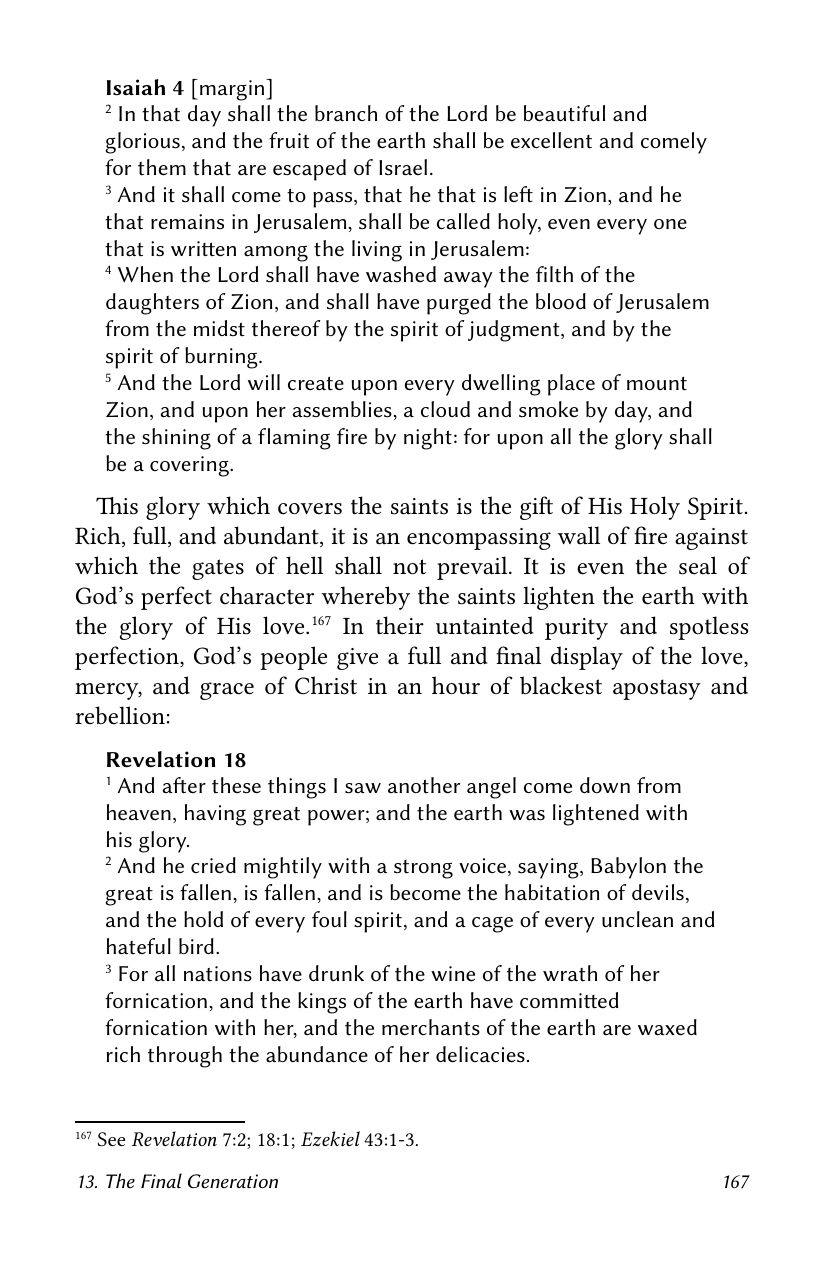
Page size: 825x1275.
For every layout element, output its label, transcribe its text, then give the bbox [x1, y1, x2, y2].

text 4 When the Lord shall have washed away the filth of the daughters of Zion, and shall have purged the blood of Jerusalem from the midst thereof by the spirit of judgment, and by the spirit of burning. [105, 262, 720, 369]
text See Revelation 7:2; 18:1; Ezekiel 43:1-3. [75, 1128, 750, 1152]
text Revelation 18 [105, 747, 750, 773]
text 2 In that day shall the branch of the Lord be beautiful and glorious, and the fruit of the earth shall be excellent and comely for them that are escaped of Israel. [105, 101, 720, 181]
text 3 And it shall come to pass, that he that is left in Zion, and he that remains in Jerusalem, shall be called holy, even every one that is written among the living in Jerusalem: [105, 182, 720, 262]
text 2 And he cried mightily with a strong voice, saying, Babylon the great is fallen, is fallen, and is become the habitation of devils, and the hold of every foul spirit, and a cage of every unclean and hateful bird. [105, 853, 720, 960]
text 1 And after these things I saw another angel come down from heaven, having great power; and the earth was lightened with his glory. [105, 773, 720, 853]
text 5 And the Lord will create upon every dwelling place of mount Zion, and upon her assemblies, a cloud and smoke by day, and the shining of a flaming fire by night: for upon all the glory shall be a covering. [105, 370, 720, 477]
text This glory which covers the saints is the gift of His Holy Spirit. Rich, full, and abundant, it is an encompassing wall of fire against which the gates of hell shall not prevail. It is even the seal of God’s perfect character whereby the saints lighten the earth with the glory of His love. In their untainted purity and spotless perfection, God’s people give a full and final display of the love, mercy, and grace of Christ in an hour of blackest apostasy and rebellion: [75, 492, 750, 730]
text Isaiah 4 [margin] [105, 75, 750, 101]
text 3 For all nations have drunk of the wine of the wrath of her fornication, and the kings of the earth have committed fornication with her, and the merchants of the earth are waxed rich through the abundance of her delicacies. [105, 961, 720, 1068]
